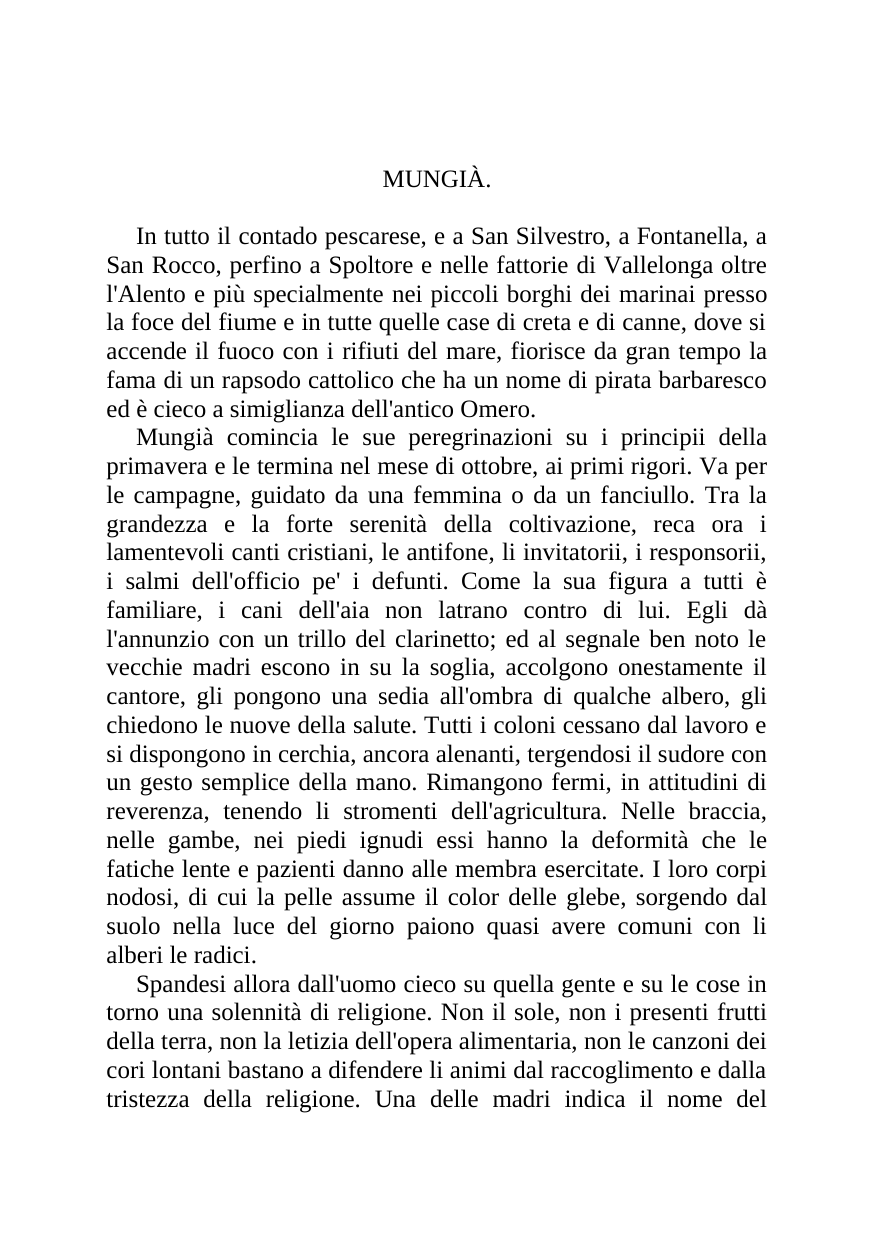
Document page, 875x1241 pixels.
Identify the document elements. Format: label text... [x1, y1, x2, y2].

text Spandesi allora dall'uomo cieco su quella gente e su le cose in torno una solennità di religione. Non il sole, non i presenti frutti della terra, non la letizia dell'opera alimentaria, non le canzoni dei cori lontani bastano a difendere li animi dal raccoglimento e dalla tristezza della religione. Una delle madri indica il nome del [106, 969, 768, 1112]
text In tutto il contado pescarese, e a San Silvestro, a Fontanella, a San Rocco, perfino a Spoltore e nelle fattorie di Vallelonga oltre l'Alento e più specialmente nei piccoli borghi dei marinai presso la foce del fiume e in tutte quelle case di creta e di canne, dove si accende il fuoco con i rifiuti del mare, fiorisce da gran tempo la fama di un rapsodo cattolico che ha un nome di pirata barbaresco ed è cieco a simiglianza dell'antico Omero. [106, 221, 768, 422]
text MUNGIÀ. [106, 164, 768, 192]
text Mungià comincia le sue peregrinazioni su i principii della primavera e le termina nel mese di ottobre, ai primi rigori. Va per le campagne, guidato da una femmina o da un fanciullo. Tra la grandezza e la forte serenità della coltivazione, reca ora i lamentevoli canti cristiani, le antifone, li invitatorii, i responsorii, i salmi dell'officio pe' i defunti. Come la sua figura a tutti è familiare, i cani dell'aia non latrano contro di lui. Egli dà l'annunzio con un trillo del clarinetto; ed al segnale ben noto le vecchie madri escono in su la soglia, accolgono onestamente il cantore, gli pongono una sedia all'ombra di qualche albero, gli chiedono le nuove della salute. Tutti i coloni cessano dal lavoro e si dispongono in cerchia, ancora alenanti, tergendosi il sudore con un gesto semplice della mano. Rimangono fermi, in attitudini di reverenza, tenendo li stromenti dell'agricultura. Nelle braccia, nelle gambe, nei piedi ignudi essi hanno la deformità che le fatiche lente e pazienti danno alle membra esercitate. I loro corpi nodosi, di cui la pelle assume il color delle glebe, sorgendo dal suolo nella luce del giorno paiono quasi avere comuni con li alberi le radici. [106, 422, 768, 969]
